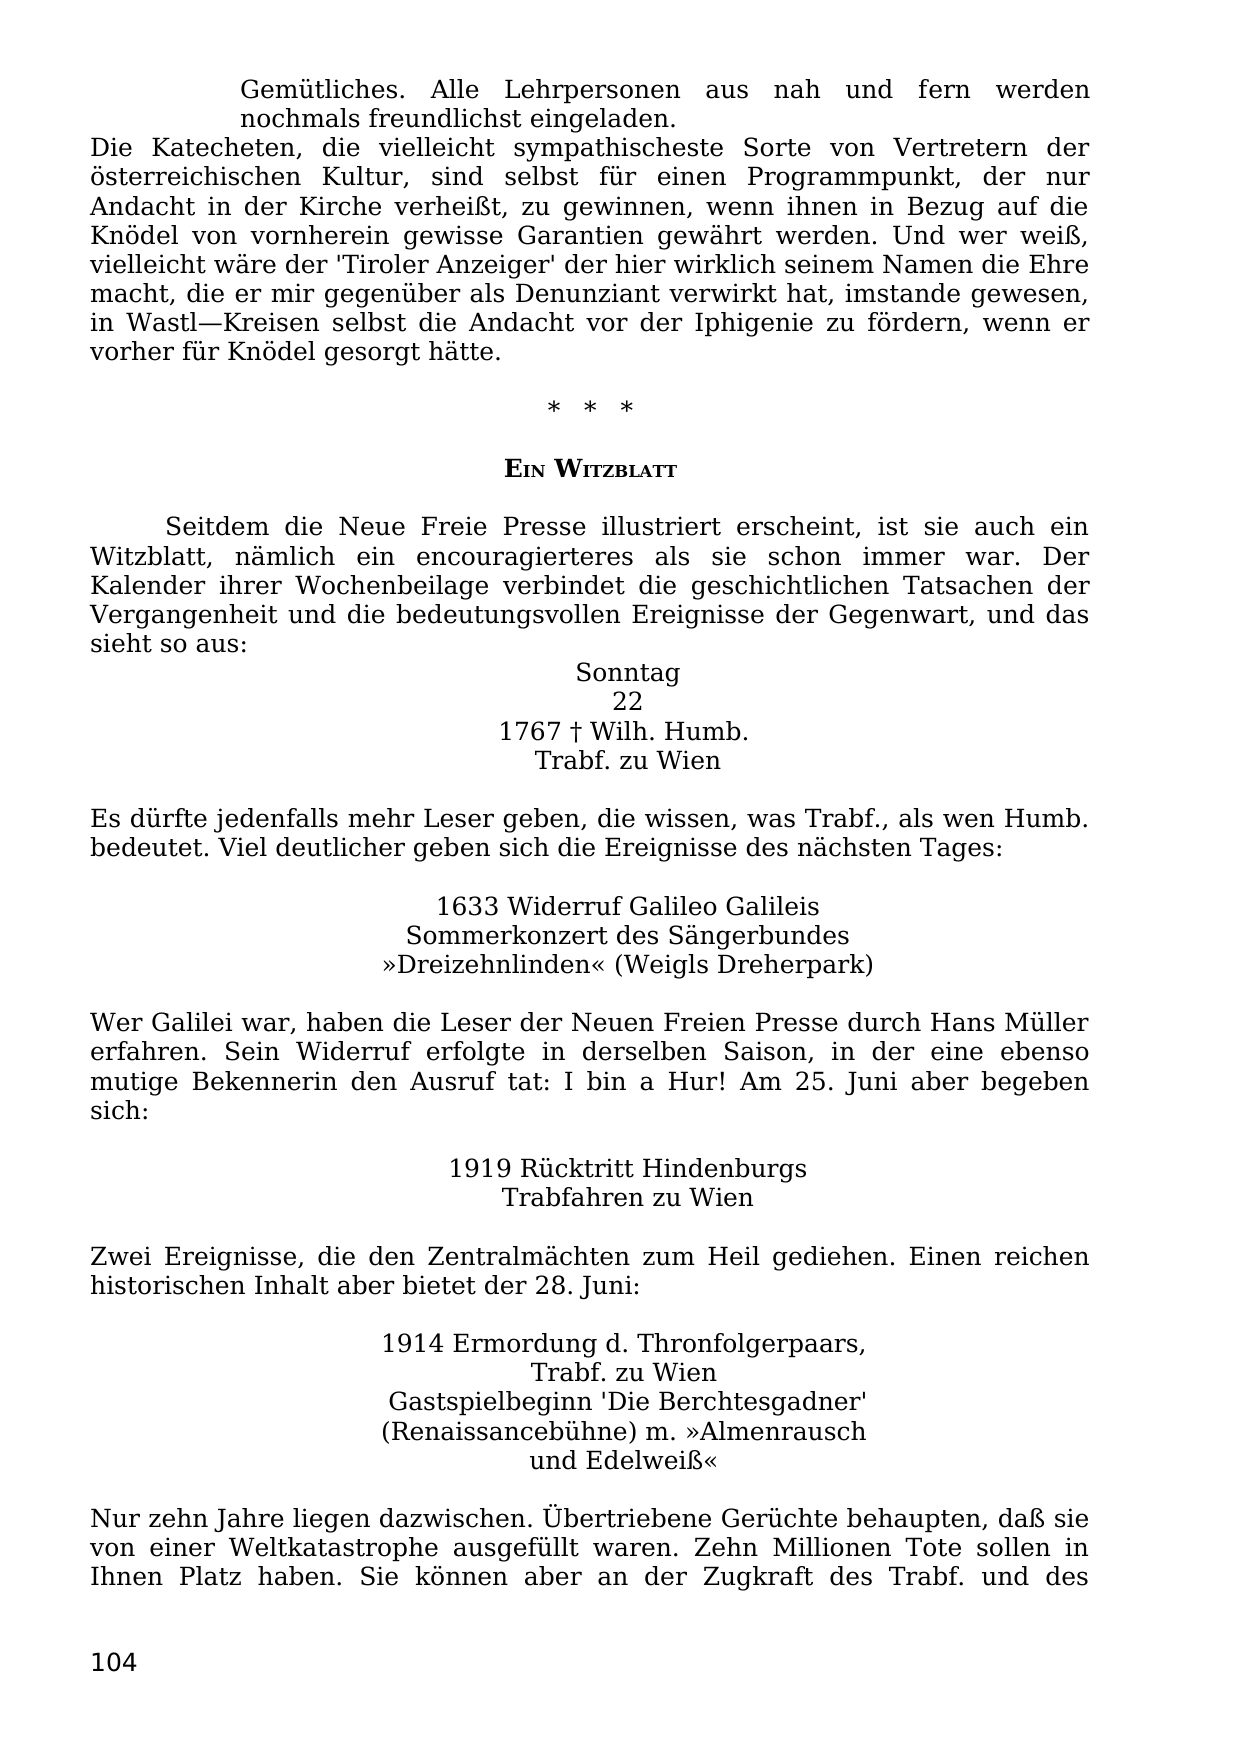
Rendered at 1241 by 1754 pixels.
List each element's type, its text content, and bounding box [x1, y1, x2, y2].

text 1914 Ermordung d. Thronfolgerpaars, [90, 1329, 1091, 1358]
text Die Katecheten, die vielleicht sympathischeste Sorte von Vertretern der österreichischen Kultur, sind selbst für einen Programmpunkt, der nur Andacht in der Kirche verheißt, zu gewinnen, wenn ihnen in Bezug auf die Knödel von vornherein gewisse Garantien gewährt werden. Und wer weiß, vielleicht wäre der 'Tiroler Anzeiger' der hier wirklich seinem Namen die Ehre macht, die er mir gegenüber als Denunziant verwirkt hat, imstande gewesen, in Wastl—Kreisen selbst die Andacht vor der Iphigenie zu fördern, wenn er vorher für Knödel gesorgt hätte. [90, 133, 1091, 367]
text und Edelweiß« [90, 1446, 1091, 1475]
text Trabf. zu Wien [90, 1358, 1091, 1387]
text Wer Galilei war, haben die Leser der Neuen Freien Presse durch Hans Müller erfahren. Sein Widerruf erfolgte in derselben Saison, in der eine ebenso mutige Bekennerin den Ausruf tat: I bin a Hur! Am 25. Juni aber begeben sich: [90, 1008, 1091, 1125]
text * * * [90, 396, 1091, 425]
text 1767 † Wilh. Humb. [90, 717, 1091, 746]
text Seitdem die Neue Freie Presse illustriert erscheint, ist sie auch ein Witzblatt, nämlich ein encouragierteres als sie schon immer war. Der Kalender ihrer Wochenbeilage verbindet die geschichtlichen Tatsachen der Vergangenheit und die bedeutungsvollen Ereignisse der Gegenwart, und das sieht so aus: [90, 512, 1091, 658]
text Trabf. zu Wien [90, 746, 1091, 775]
text Sommerkonzert des Sängerbundes [90, 921, 1091, 950]
text (Renaissancebühne) m. »Almenrausch [90, 1417, 1091, 1446]
text 22 [90, 687, 1091, 717]
text Es dürfte jedenfalls mehr Leser geben, die wissen, was Trabf., als wen Humb. bedeutet. Viel deutlicher geben sich die Ereignisse des nächsten Tages: [90, 804, 1091, 862]
text Gastspielbeginn 'Die Berchtesgadner' [90, 1387, 1091, 1417]
text Nur zehn Jahre liegen dazwischen. Übertriebene Gerüchte behaupten, daß sie von einer Weltkatastrophe ausgefüllt waren. Zehn Millionen Tote sollen in Ihnen Platz haben. Sie können aber an der Zugkraft des Trabf. und des [90, 1504, 1091, 1592]
text Sonntag [90, 658, 1091, 687]
text 1633 Widerruf Galileo Galileis [90, 892, 1091, 921]
text »Dreizehnlinden« (Weigls Dreherpark) [90, 950, 1091, 979]
text Ein Witzblatt [90, 425, 1091, 483]
text Trabfahren zu Wien [90, 1183, 1091, 1212]
text Zwei Ereignisse, die den Zentralmächten zum Heil gediehen. Einen reichen historischen Inhalt aber bietet der 28. Juni: [90, 1242, 1091, 1300]
text Gemütliches. Alle Lehrpersonen aus nah und fern werden nochmals freundlichst eingeladen. [240, 75, 1091, 133]
text 1919 Rücktritt Hindenburgs [90, 1154, 1091, 1183]
